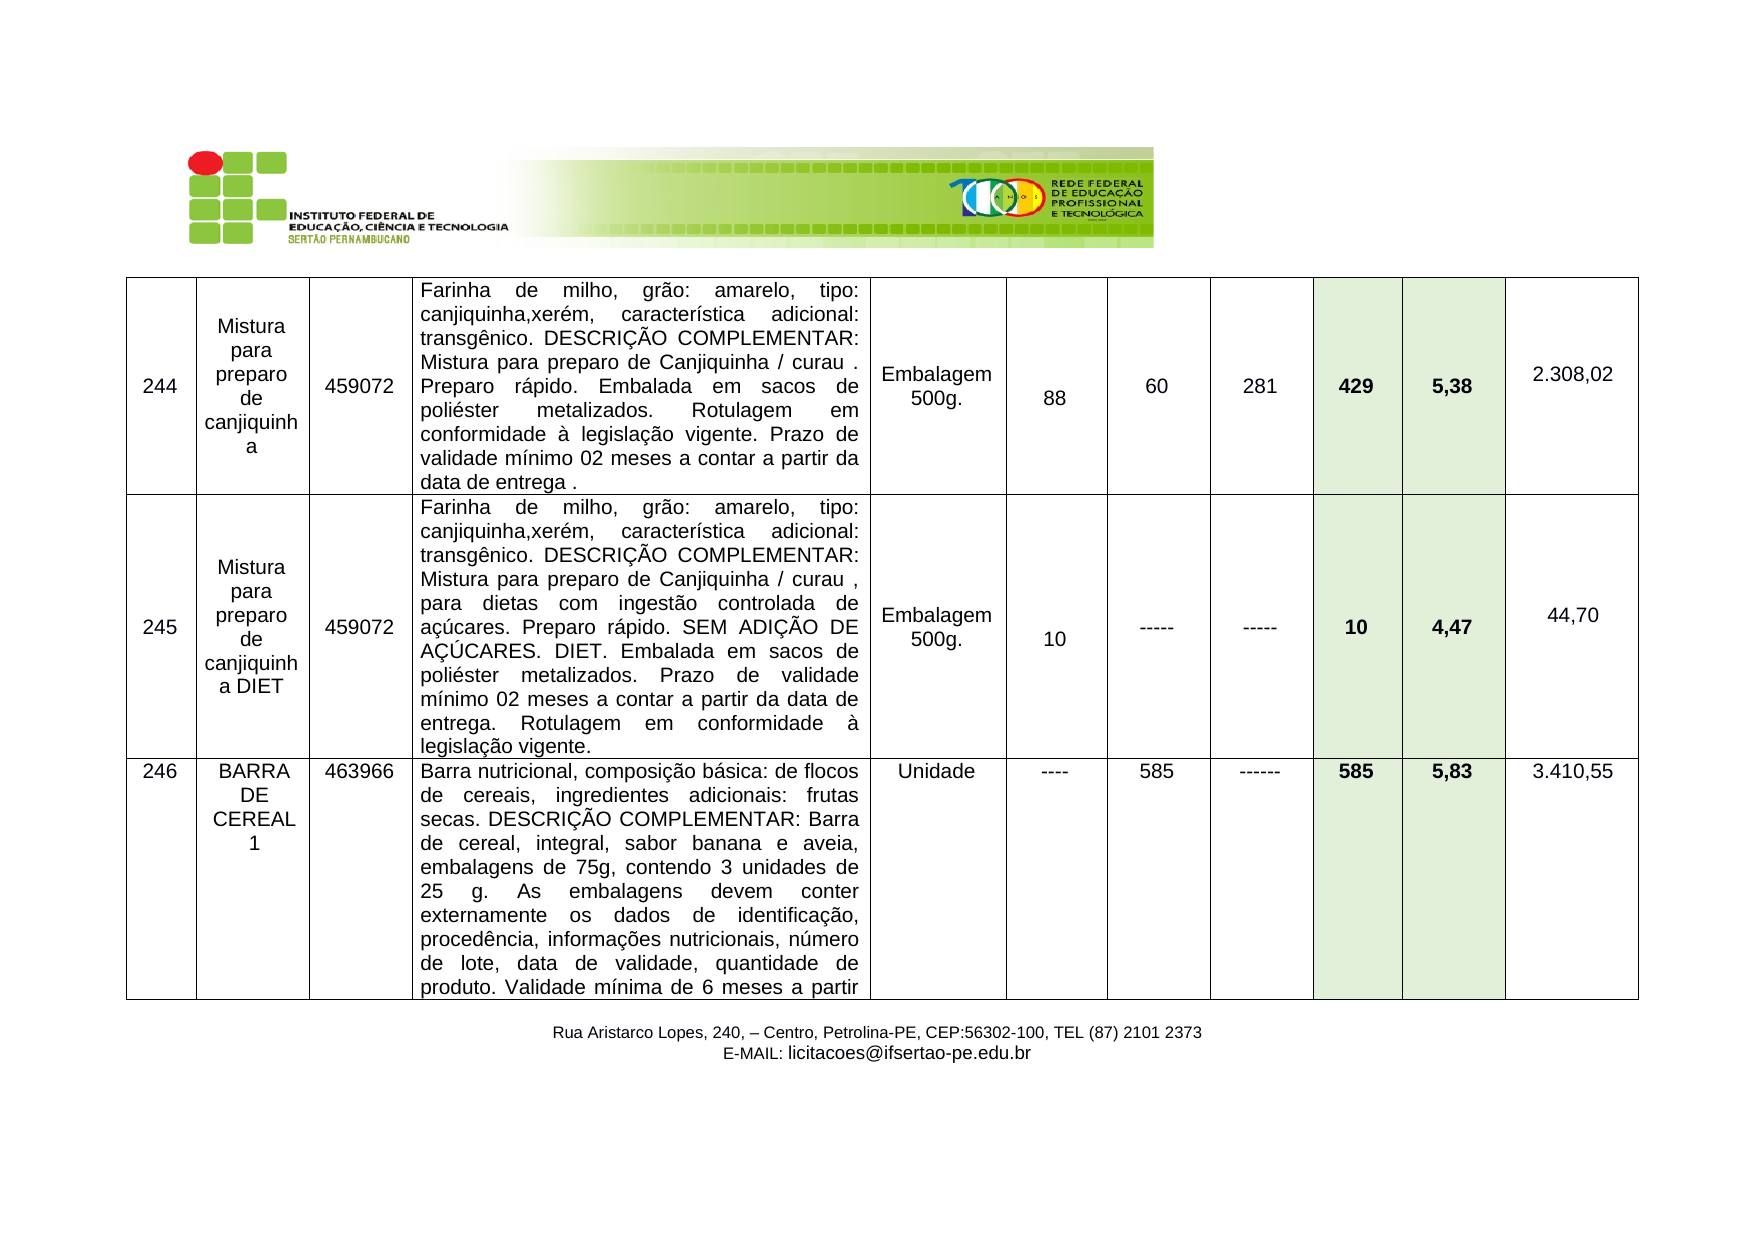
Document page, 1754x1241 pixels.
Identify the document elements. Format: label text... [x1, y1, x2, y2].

table_cell 10 [1007, 495, 1107, 758]
table_cell 429 [1314, 278, 1402, 494]
table_cell Embalagem 500g. [871, 278, 1006, 494]
table_cell 5,83 [1403, 759, 1505, 999]
table_cell 585 [1314, 759, 1402, 999]
table_cell ------ [1211, 759, 1313, 999]
table_cell 459072 [310, 495, 412, 758]
table_cell Unidade [871, 759, 1006, 999]
table_cell ----- [1108, 495, 1210, 758]
table_cell 60 [1108, 278, 1210, 494]
table_cell Farinha de milho, grão: amarelo, tipo: canjiquinha,xerém, característica adicional: transgênico. DESCRIÇÃO COMPLEMENTAR: Mistura para preparo de Canjiquinha / curau . Preparo rápido. Embalada em sacos de poliéster metalizados. Rotulagem em conformidade à legislação vigente. Prazo de validade mínimo 02 meses a contar a partir da data de entrega . [413, 278, 870, 494]
table_cell 2.308,02 [1506, 278, 1638, 494]
table_cell BARRA DE CEREAL 1 [197, 759, 309, 999]
table_cell Farinha de milho, grão: amarelo, tipo: canjiquinha,xerém, característica adicional: transgênico. DESCRIÇÃO COMPLEMENTAR: Mistura para preparo de Canjiquinha / curau , para dietas com ingestão controlada de açúcares. Preparo rápido. SEM ADIÇÃO DE AÇÚCARES. DIET. Embalada em sacos de poliéster metalizados. Prazo de validade mínimo 02 meses a contar a partir da data de entrega. Rotulagem em conformidade à legislação vigente. [413, 495, 870, 758]
table_cell 463966 [310, 759, 412, 999]
table_cell 244 [127, 278, 196, 494]
table_cell Embalagem 500g. [871, 495, 1006, 758]
table_cell 585 [1108, 759, 1210, 999]
table_cell Mistura para preparo de canjiquinha DIET [197, 495, 309, 758]
table_cell 5,38 [1403, 278, 1505, 494]
table_cell ---- [1007, 759, 1107, 999]
table_cell ----- [1211, 495, 1313, 758]
table_cell 281 [1211, 278, 1313, 494]
picture [177, 147, 1154, 248]
table_cell 246 [127, 759, 196, 999]
table_cell Barra nutricional, composição básica: de flocos de cereais, ingredientes adicionais: frutas secas. DESCRIÇÃO COMPLEMENTAR: Barra de cereal, integral, sabor banana e aveia, embalagens de 75g, contendo 3 unidades de 25 g. As embalagens devem conter externamente os dados de identificação, procedência, informações nutricionais, número de lote, data de validade, quantidade de produto. Validade mínima de 6 meses a partir [413, 759, 870, 999]
table_cell 459072 [310, 278, 412, 494]
table_cell 4,47 [1403, 495, 1505, 758]
table_cell 44,70 [1506, 495, 1638, 758]
table_cell 10 [1314, 495, 1402, 758]
table_cell 88 [1007, 278, 1107, 494]
table_cell 245 [127, 495, 196, 758]
table_cell 3.410,55 [1506, 759, 1638, 999]
table_cell Mistura para preparo de canjiquinha [197, 278, 309, 494]
